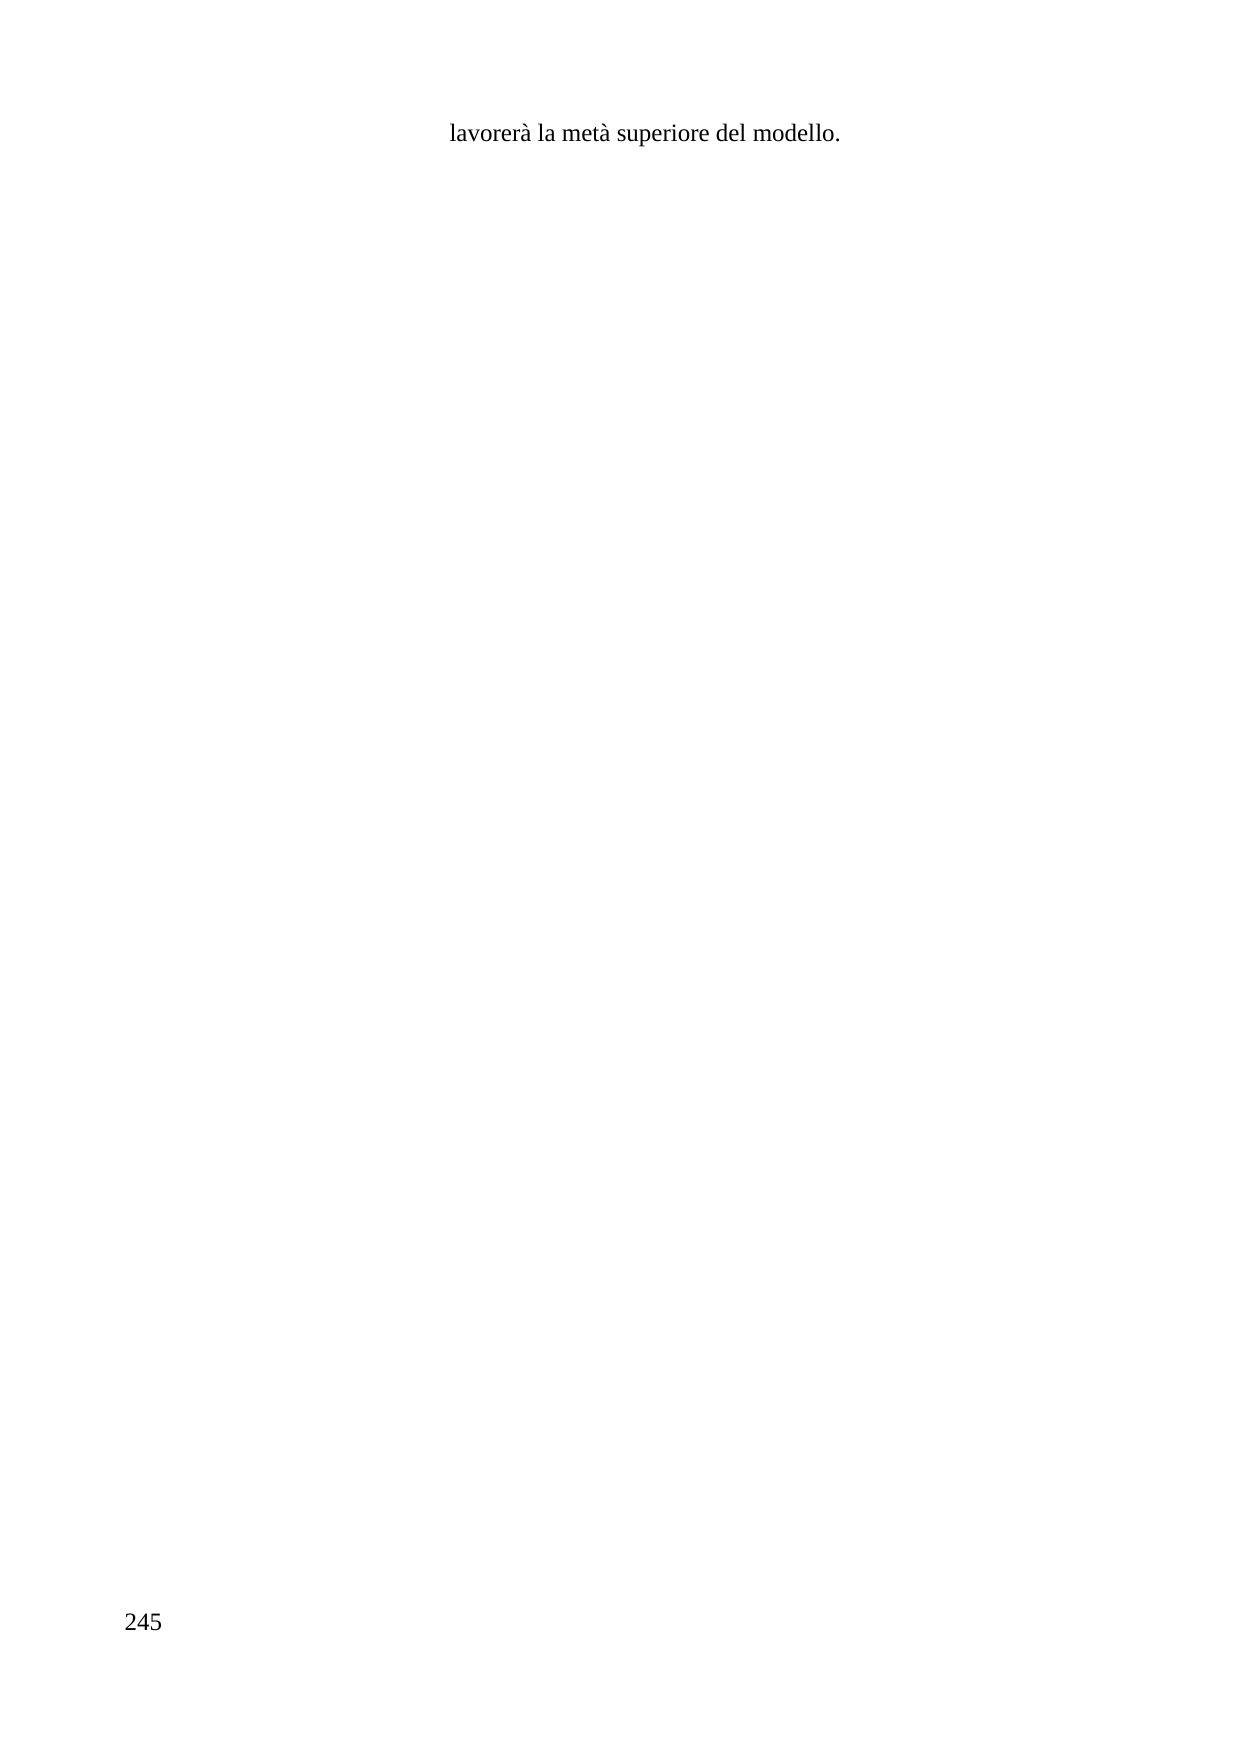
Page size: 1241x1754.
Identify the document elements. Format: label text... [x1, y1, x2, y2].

text lavorerà la metà superiore del modello. [118, 118, 1122, 147]
